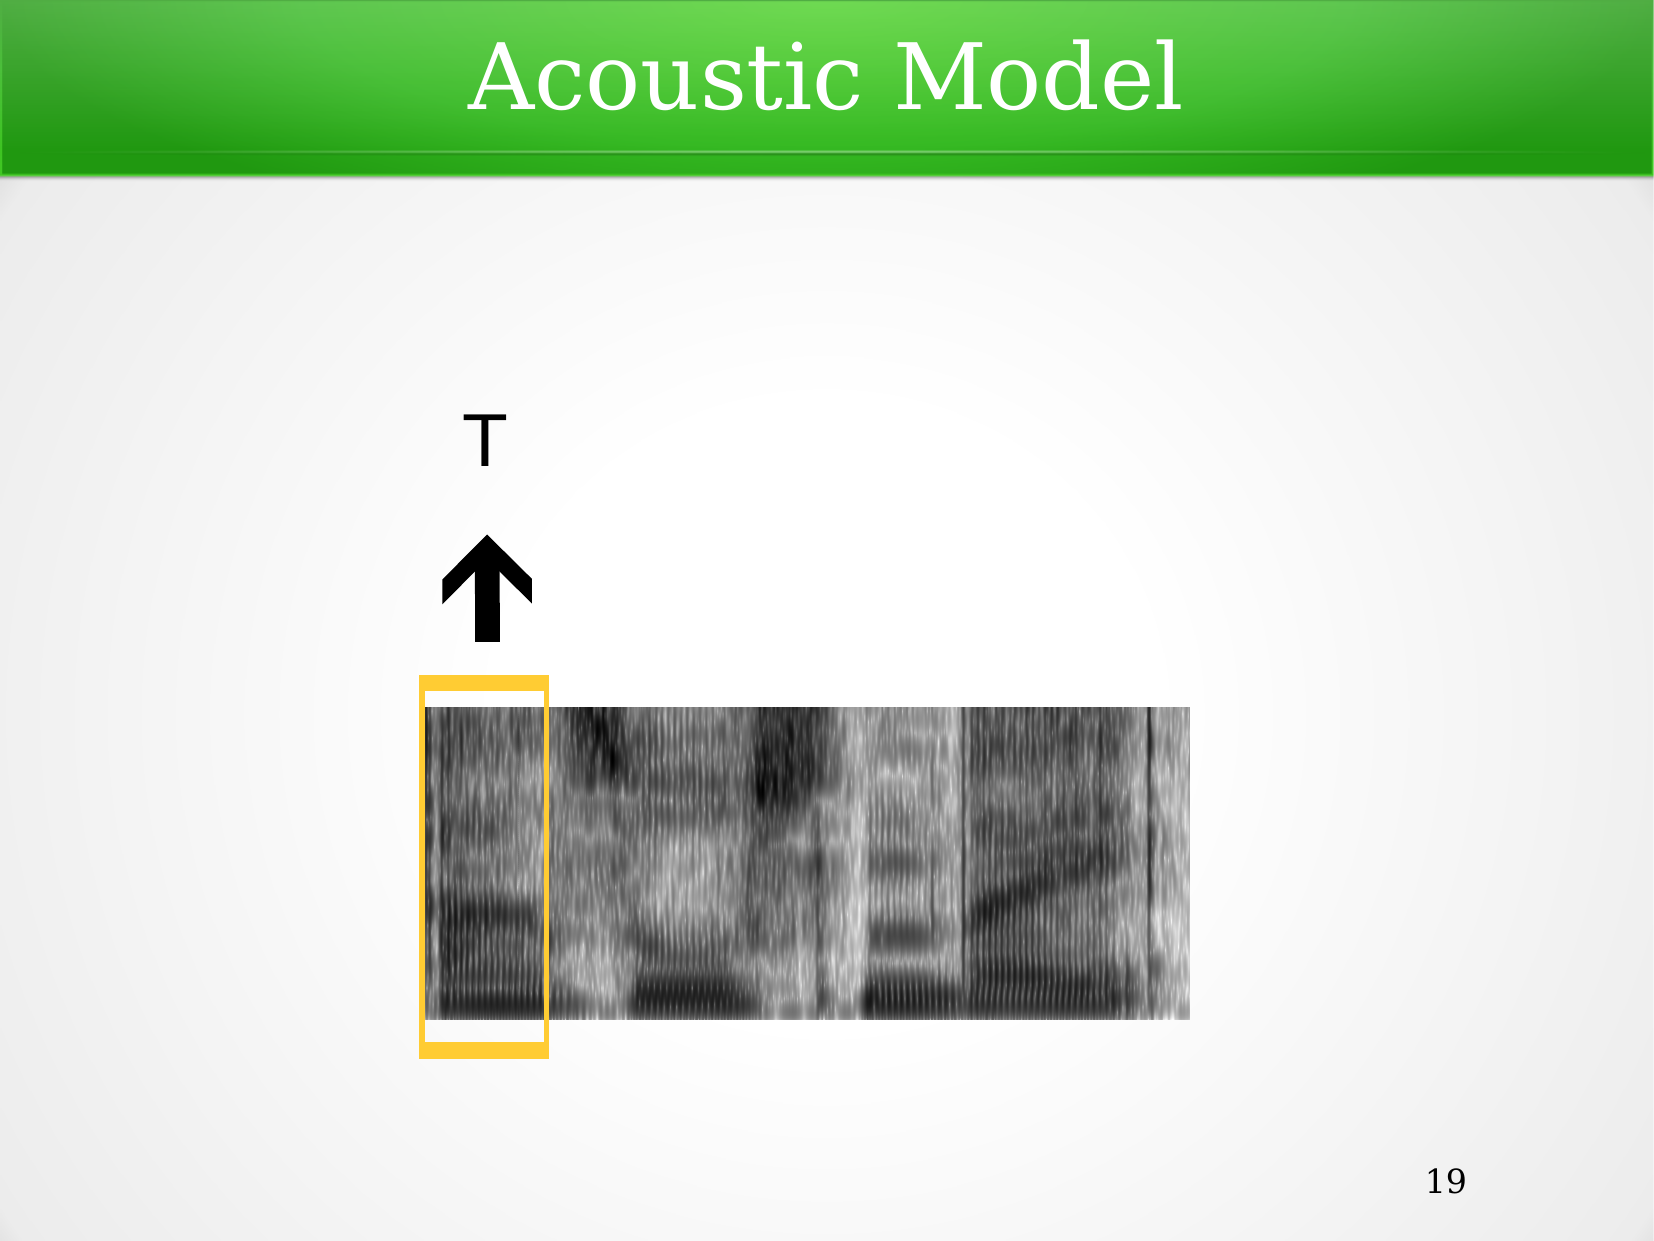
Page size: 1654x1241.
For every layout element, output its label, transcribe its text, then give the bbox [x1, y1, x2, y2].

picture [0, 0, 1654, 1241]
text_box T [447, 391, 1228, 491]
title Acoustic Model [82, 11, 1571, 154]
